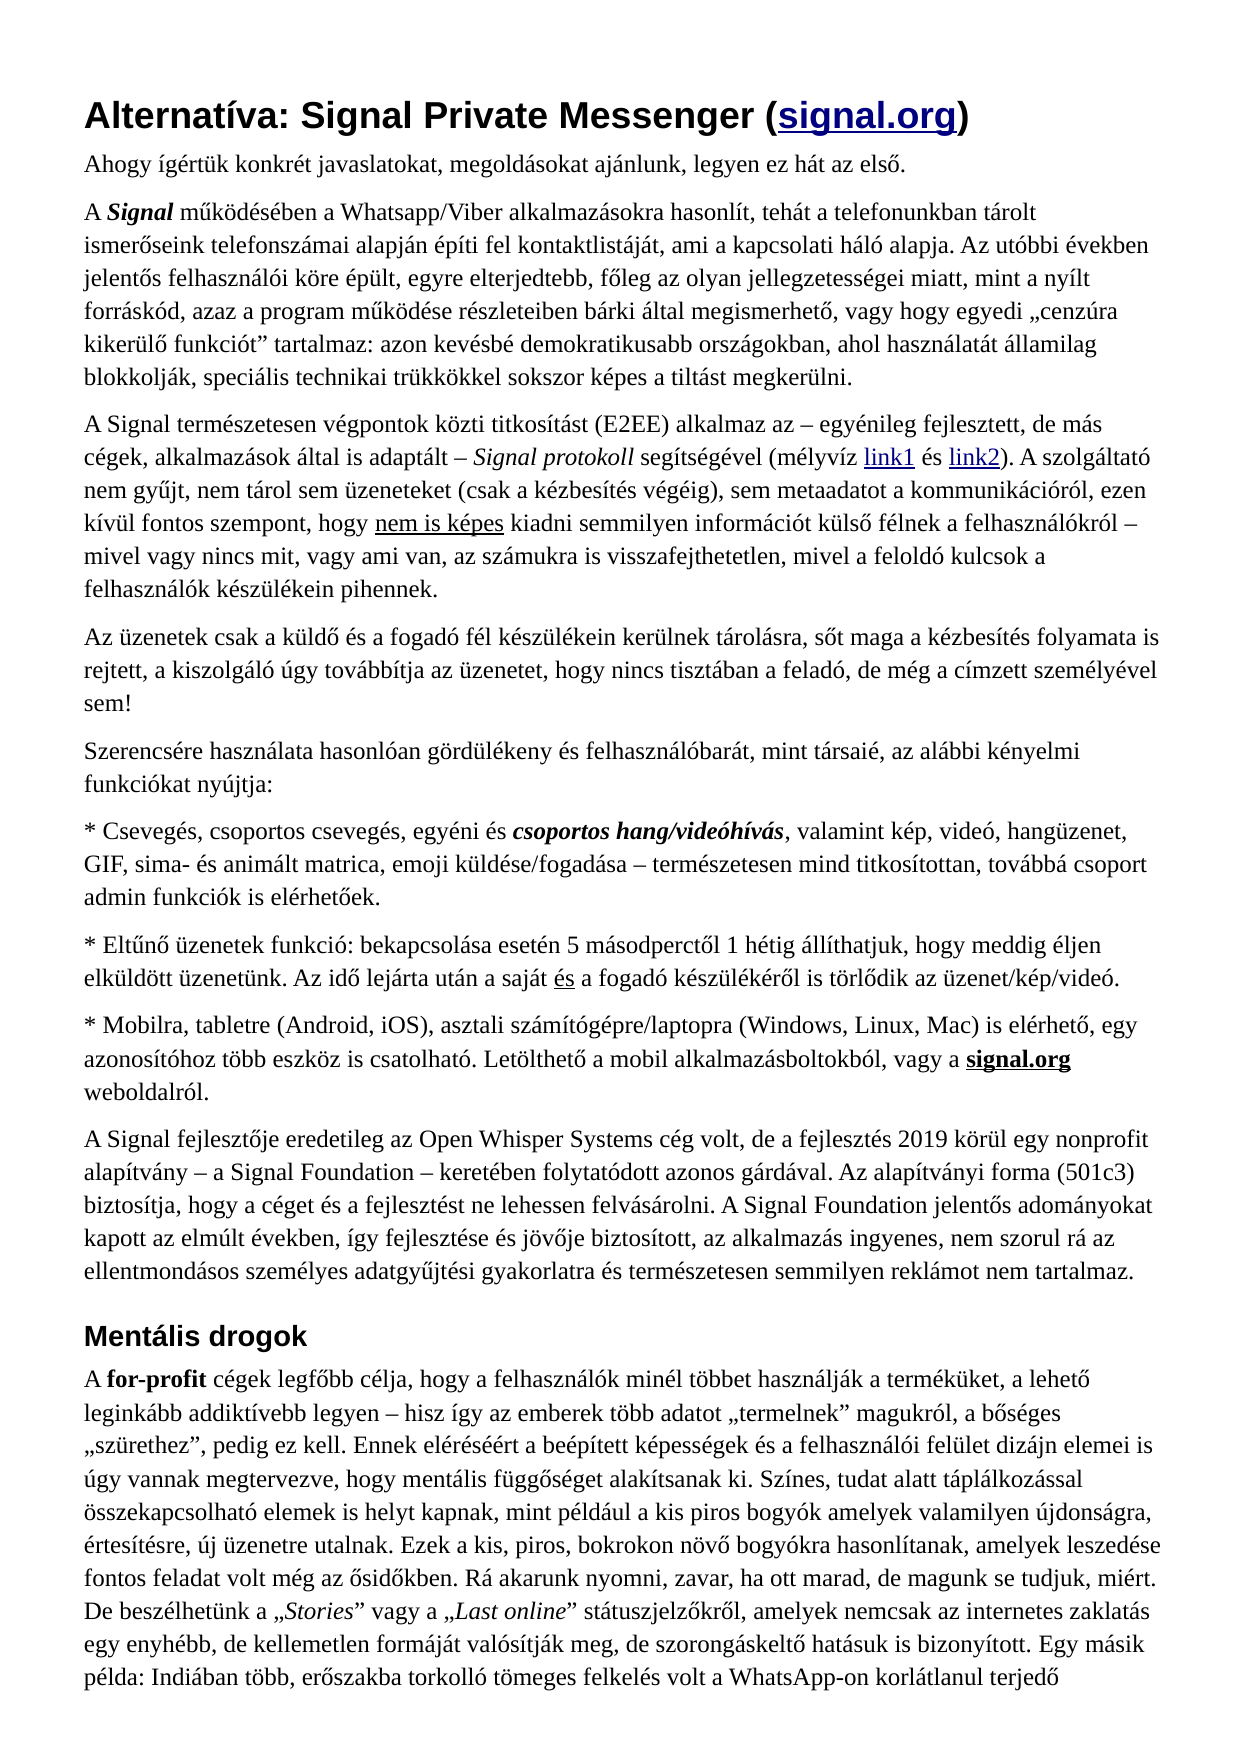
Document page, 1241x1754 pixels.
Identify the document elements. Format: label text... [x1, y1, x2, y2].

text A Signal fejlesztője eredetileg az Open Whisper Systems cég volt, de a fejlesztés 2019 körül egy nonprofit alapítvány – a Signal Foundation – keretében folytatódott azonos gárdával. Az alapítványi forma (501c3) biztosítja, hogy a céget és a fejlesztést ne lehessen felvásárolni. A Signal Foundation jelentős adományokat kapott az elmúlt években, így fejlesztése és jövője biztosított, az alkalmazás ingyenes, nem szorul rá az ellentmondásos személyes adatgyűjtési gyakorlatra és természetesen semmilyen reklámot nem tartalmaz. [84, 1124, 1162, 1285]
text Az üzenetek csak a küldő és a fogadó fél készülékein kerülnek tárolásra, sőt maga a kézbesítés folyamata is rejtett, a kiszolgáló úgy továbbítja az üzenetet, hogy nincs tisztában a feladó, de még a címzett személyével sem! [84, 622, 1162, 717]
text * Eltűnő üzenetek funkció: bekapcsolása esetén 5 másodperctől 1 hétig állíthatjuk, hogy meddig éljen elküldött üzenetünk. Az idő lejárta után a saját és a fogadó készülékéről is törlődik az üzenet/kép/videó. [84, 930, 1162, 992]
text * Mobilra, tabletre (Android, iOS), asztali számítógépre/laptopra (Windows, Linux, Mac) is elérhető, egy azonosítóhoz több eszköz is csatolható. Letölthető a mobil alkalmazásboltokból, vagy a signal.org weboldalról. [84, 1011, 1162, 1105]
text A Signal működésében a Whatsapp/Viber alkalmazásokra hasonlít, tehát a telefonunkban tárolt ismerőseink telefonszámai alapján építi fel kontaktlistáját, ami a kapcsolati háló alapja. Az utóbbi években jelentős felhasználói köre épült, egyre elterjedtebb, főleg az olyan jellegzetességei miatt, mint a nyílt forráskód, azaz a program működése részleteiben bárki által megismerhető, vagy hogy egyedi „cenzúra kikerülő funkciót” tartalmaz: azon kevésbé demokratikusabb országokban, ahol használatát államilag blokkolják, speciális technikai trükkökkel sokszor képes a tiltást megkerülni. [84, 197, 1162, 391]
text A for-profit cégek legfőbb célja, hogy a felhasználók minél többet használják a terméküket, a lehető leginkább addiktívebb legyen – hisz így az emberek több adatot „termelnek” magukról, a bőséges „szürethez”, pedig ez kell. Ennek eléréséért a beépített képességek és a felhasználói felület dizájn elemei is úgy vannak megtervezve, hogy mentális függőséget alakítsanak ki. Színes, tudat alatt táplálkozással összekapcsolható elemek is helyt kapnak, mint például a kis piros bogyók amelyek valamilyen újdonságra, értesítésre, új üzenetre utalnak. Ezek a kis, piros, bokrokon növő bogyókra hasonlítanak, amelyek leszedése fontos feladat volt még az ősidőkben. Rá akarunk nyomni, zavar, ha ott marad, de magunk se tudjuk, miért. De beszélhetünk a „Stories” vagy a „Last online” státuszjelzőkről, amelyek nemcsak az internetes zaklatás egy enyhébb, de kellemetlen formáját valósítják meg, de szorongáskeltő hatásuk is bizonyított. Egy másik példa: Indiában több, erőszakba torkolló tömeges felkelés volt a WhatsApp-on korlátlanul terjedő [84, 1364, 1162, 1691]
text Ahogy ígértük konkrét javaslatokat, megoldásokat ajánlunk, legyen ez hát az első. [84, 149, 1162, 178]
subtitle Mentális drogok [84, 1318, 1162, 1352]
text * Csevegés, csoportos csevegés, egyéni és csoportos hang/videóhívás, valamint kép, videó, hangüzenet, GIF, sima- és animált matrica, emoji küldése/fogadása – természetesen mind titkosítottan, továbbá csoport admin funkciók is elérhetőek. [84, 816, 1162, 911]
text A Signal természetesen végpontok közti titkosítást (E2EE) alkalmaz az – egyénileg fejlesztett, de más cégek, alkalmazások által is adaptált – Signal protokoll segítségével (mélyvíz link1 és link2). A szolgáltató nem gyűjt, nem tárol sem üzeneteket (csak a kézbesítés végéig), sem metaadatot a kommunikációról, ezen kívül fontos szempont, hogy nem is képes kiadni semmilyen információt külső félnek a felhasználókról – mivel vagy nincs mit, vagy ami van, az számukra is visszafejthetetlen, mivel a feloldó kulcsok a felhasználók készülékein pihennek. [84, 409, 1162, 603]
subtitle Alternatíva: Signal Private Messenger (signal.org) [84, 93, 1162, 137]
text Szerencsére használata hasonlóan gördülékeny és felhasználóbarát, mint társaié, az alábbi kényelmi funkciókat nyújtja: [84, 736, 1162, 797]
